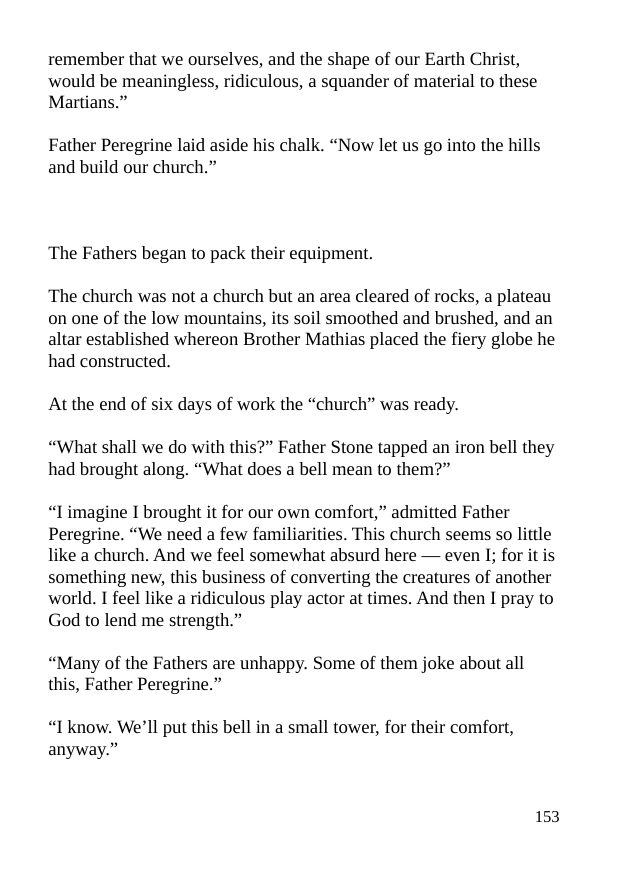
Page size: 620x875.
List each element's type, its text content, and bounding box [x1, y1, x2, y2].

text remember that we ourselves, and the shape of our Earth Christ, would be meaningless, ridiculous, a squander of material to these Martians.” Father Peregrine laid aside his chalk. “Now let us go into the hills and build our church.” The Fathers began to pack their equipment. The church was not a church but an area cleared of rocks, a plateau on one of the low mountains, its soil smoothed and brushed, and an altar established whereon Brother Mathias placed the fiery globe he had constructed. At the end of six days of work the “church” was ready. “What shall we do with this?” Father Stone tapped an iron bell they had brought along. “What does a bell mean to them?” “I imagine I brought it for our own comfort,” admitted Father Peregrine. “We need a few familiarities. This church seems so little like a church. And we feel somewhat absurd here — even I; for it is something new, this business of converting the creatures of another world. I feel like a ridiculous play actor at times. And then I pray to God to lend me strength.” “Many of the Fathers are unhappy. Some of them joke about all this, Father Peregrine.” “I know. We’ll put this bell in a small tower, for their comfort, anyway.” [48, 48, 559, 781]
